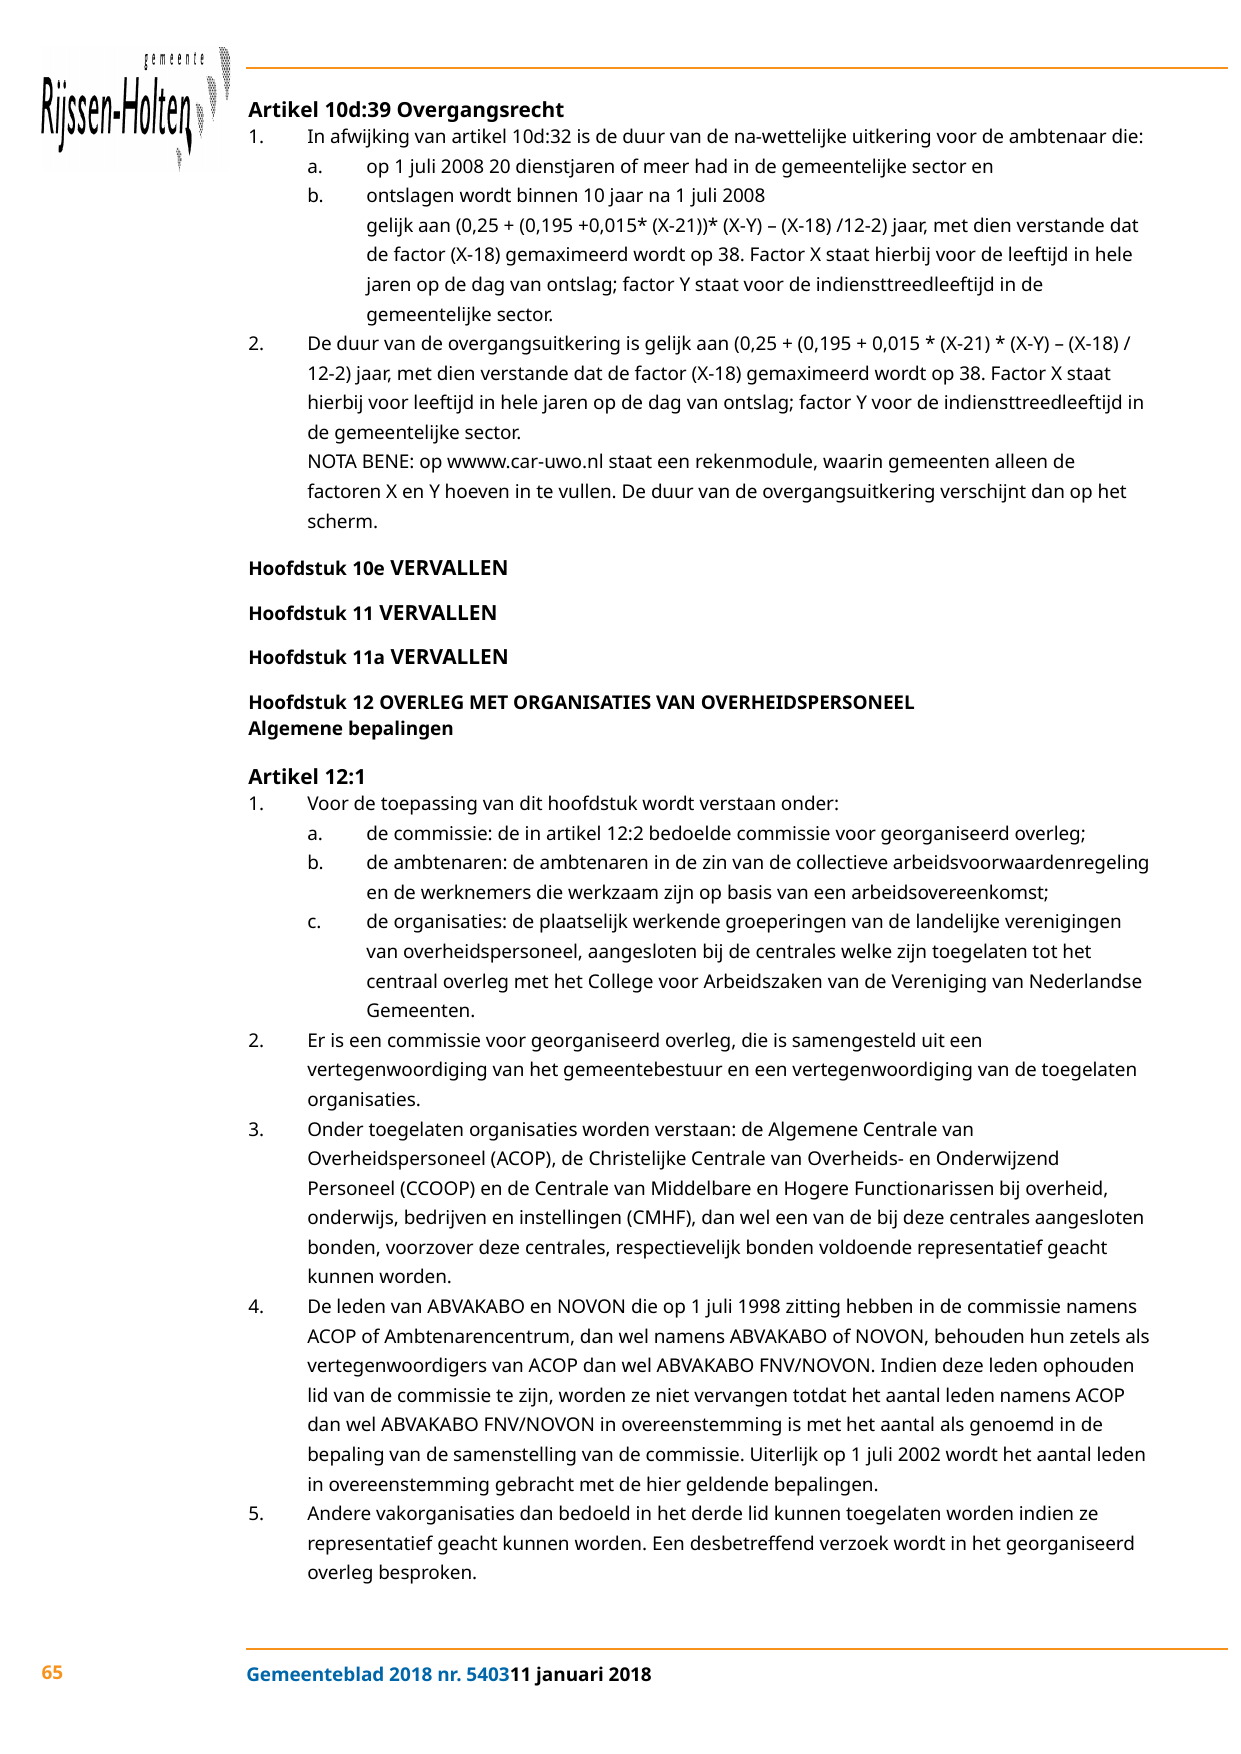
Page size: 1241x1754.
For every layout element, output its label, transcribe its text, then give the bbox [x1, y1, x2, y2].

list de organisaties: de plaatselijk werkende groeperingen van de landelijke verenigingen van overheidspersoneel, aangesloten bij de centrales welke zijn toegelaten tot het centraal overleg met het College voor Arbeidszaken van de Vereniging van Nederlandse Gemeenten. [307, 909, 1152, 1023]
list Er is een commissie voor georganiseerd overleg, die is samengesteld uit een vertegenwoordiging van het gemeentebestuur en een vertegenwoordiging van de toegelaten organisaties. [248, 1027, 1152, 1112]
text Hoofdstuk 11a VERVALLEN [248, 642, 1152, 671]
list De duur van de overgangsuitkering is gelijk aan (0,25 + (0,195 + 0,015 * (X-21) * (X-Y) – (X-18) / 12-2) jaar, met dien verstande dat de factor (X-18) gemaximeerd wordt op 38. Factor X staat hierbij voor leeftijd in hele jaren op de dag van ontslag; factor Y voor de indiensttreedleeftijd in de gemeentelijke sector. [248, 330, 1152, 445]
text Hoofdstuk 12 OVERLEG MET ORGANISATIES VAN OVERHEIDSPERSONEEL [248, 687, 1152, 715]
text Artikel 12:1 [248, 762, 1152, 790]
list De leden van ABVAKABO en NOVON die op 1 juli 1998 zitting hebben in de commissie namens ACOP of Ambtenarencentrum, dan wel namens ABVAKABO of NOVON, behouden hun zetels als vertegenwoordigers van ACOP dan wel ABVAKABO FNV/NOVON. Indien deze leden ophouden lid van de commissie te zijn, worden ze niet vervangen totdat het aantal leden namens ACOP dan wel ABVAKABO FNV/NOVON in overeenstemming is met het aantal als genoemd in de bepaling van de samenstelling van de commissie. Uiterlijk op 1 juli 2002 wordt het aantal leden in overeenstemming gebracht met de hier geldende bepalingen. [248, 1293, 1152, 1496]
text Hoofdstuk 10e VERVALLEN [248, 553, 1152, 582]
list Onder toegelaten organisaties worden verstaan: de Algemene Centrale van Overheidspersoneel (ACOP), de Christelijke Centrale van Overheids- en Onderwijzend Personeel (CCOOP) en de Centrale van Middelbare en Hogere Functionarissen bij overheid, onderwijs, bedrijven en instellingen (CMHF), dan wel een van de bij deze centrales aangesloten bonden, voorzover deze centrales, respectievelijk bonden voldoende representatief geacht kunnen worden. [248, 1116, 1152, 1289]
list de commissie: de in artikel 12:2 bedoelde commissie voor georganiseerd overleg; [307, 820, 1152, 846]
list Andere vakorganisaties dan bedoeld in het derde lid kunnen toegelaten worden indien ze representatief geacht kunnen worden. Een desbetreffend verzoek wordt in het georganiseerd overleg besproken. [248, 1500, 1152, 1585]
list ontslagen wordt binnen 10 jaar na 1 juli 2008 [307, 182, 1152, 208]
picture [41, 47, 231, 172]
list gelijk aan (0,25 + (0,195 +0,015* (X-21))* (X-Y) – (X-18) /12-2) jaar, met dien verstande dat de factor (X-18) gemaximeerd wordt op 38. Factor X staat hierbij voor de leeftijd in hele jaren op de dag van ontslag; factor Y staat voor de indiensttreedleeftijd in de gemeentelijke sector. [307, 212, 1152, 326]
text Hoofdstuk 11 VERVALLEN [248, 598, 1152, 626]
list de ambtenaren: de ambtenaren in de zin van de collectieve arbeidsvoorwaardenregeling en de werknemers die werkzaam zijn op basis van een arbeidsovereenkomst; [307, 849, 1152, 905]
list In afwijking van artikel 10d:32 is de duur van de na-wettelijke uitkering voor de ambtenaar die: [248, 123, 1152, 149]
list Voor de toepassing van dit hoofdstuk wordt verstaan onder: [248, 790, 1152, 816]
list op 1 juli 2008 20 dienstjaren of meer had in de gemeentelijke sector en [307, 153, 1152, 178]
text Artikel 10d:39 Overgangsrecht [248, 95, 1152, 123]
list NOTA BENE: op wwww.car-uwo.nl staat een rekenmodule, waarin gemeenten alleen de factoren X en Y hoeven in te vullen. De duur van de overgangsuitkering verschijnt dan op het scherm. [248, 449, 1152, 533]
text Algemene bepalingen [248, 715, 1152, 741]
